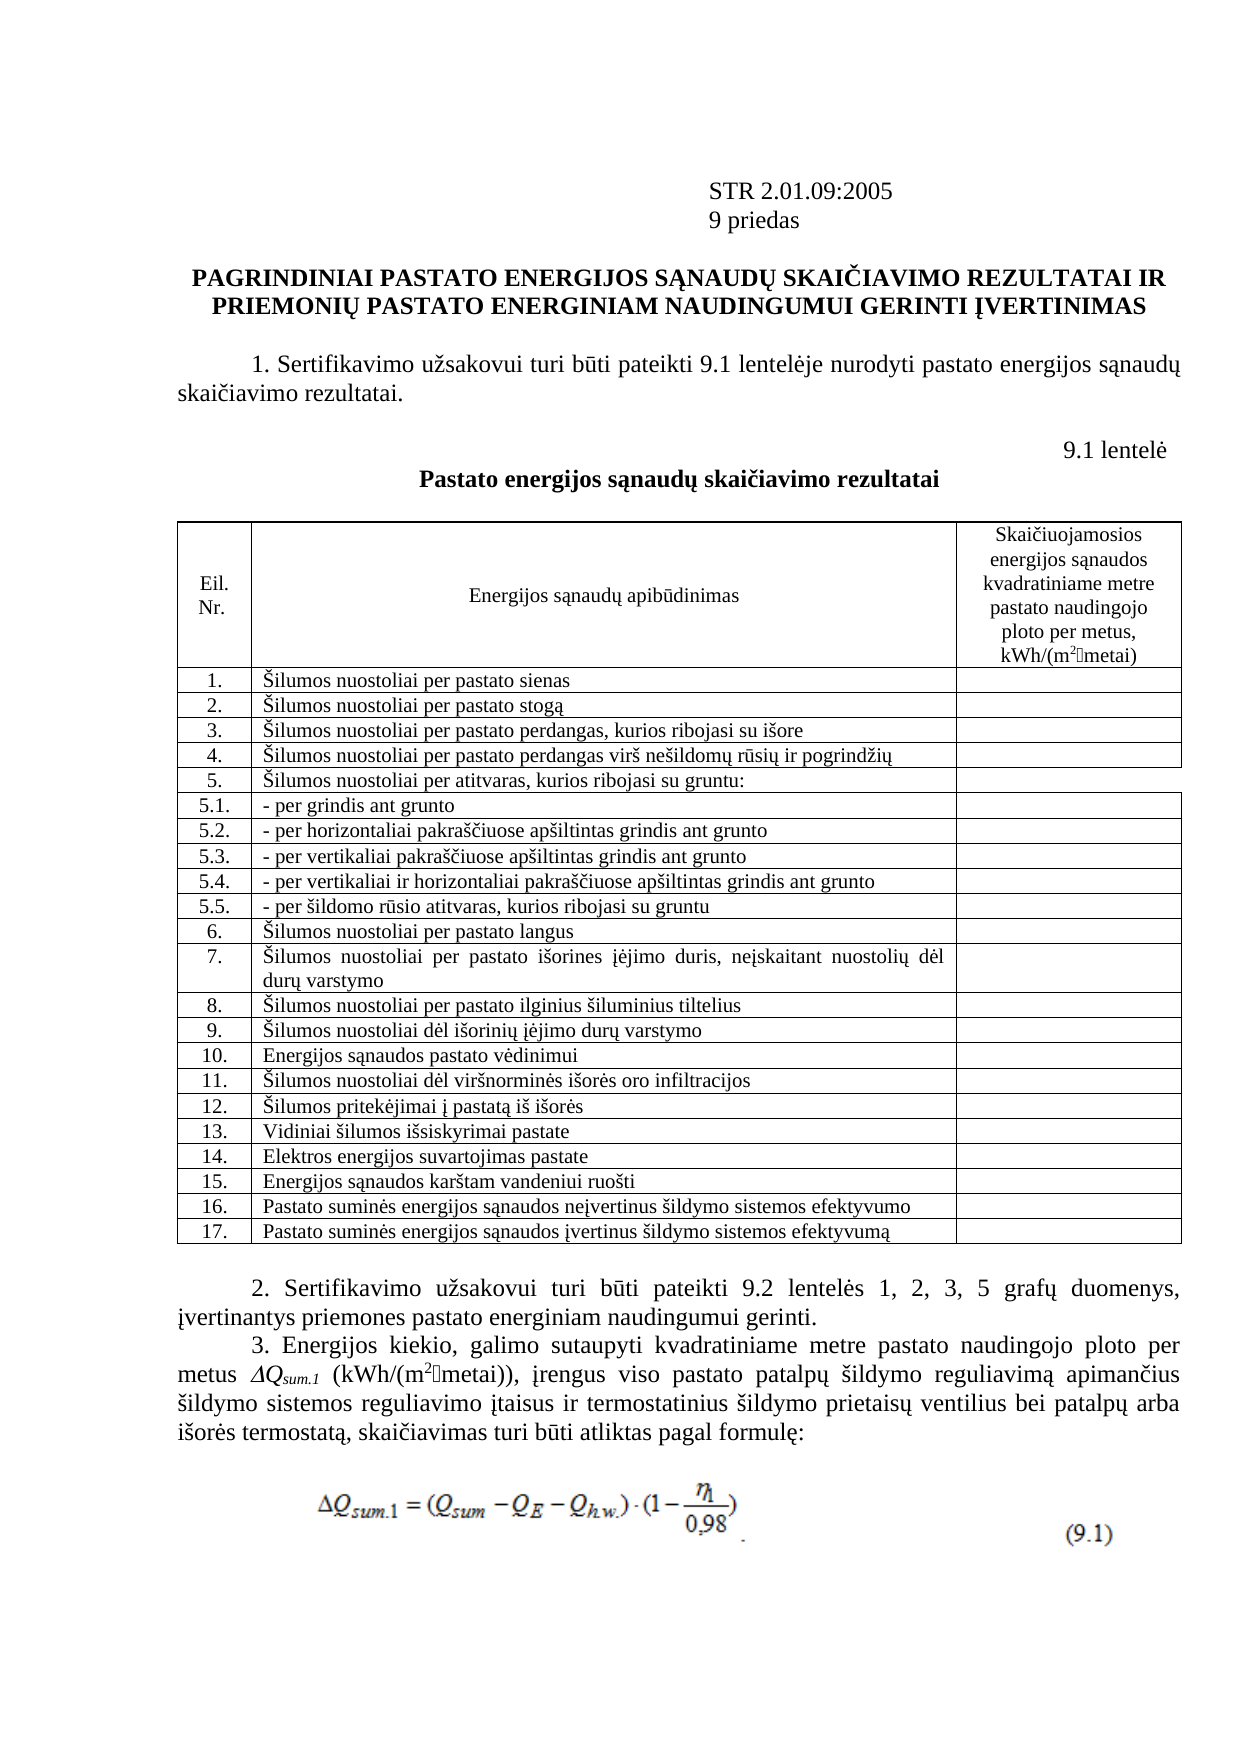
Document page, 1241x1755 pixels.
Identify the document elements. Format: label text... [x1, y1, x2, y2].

table_cell [957, 919, 1181, 943]
table_cell Šilumos nuostoliai per pastato sienas [252, 668, 956, 692]
table_header Skaičiuojamosios energijos sąnaudos kvadratiniame metre pastato naudingojo ploto per metus, kWh/(m2metai) [957, 523, 1181, 667]
table_cell Elektros energijos suvartojimas pastate [252, 1144, 956, 1168]
table_cell 5.5. [178, 894, 251, 918]
table_cell Šilumos pritekėjimai į pastatą iš išorės [252, 1094, 956, 1118]
table_cell Šilumos nuostoliai per pastato išorines įėjimo duris, neįskaitant nuostolių dėl durų varstymo [252, 944, 956, 992]
table_cell Pastato suminės energijos sąnaudos neįvertinus šildymo sistemos efektyvumo [252, 1194, 956, 1218]
text 1. Sertifikavimo užsakovui turi būti pateikti 9.1 lentelėje nurodyti pastato energijos sąnaudų skaičiavimo rezultatai. [177, 349, 1181, 406]
table_cell 9. [178, 1018, 251, 1042]
table_cell [957, 718, 1181, 742]
table_cell 16. [178, 1194, 251, 1218]
table_cell 5.3. [178, 844, 251, 868]
table_cell Šilumos nuostoliai per pastato perdangas virš nešildomų rūsių ir pogrindžių [252, 743, 956, 767]
table_cell Šilumos nuostoliai per pastato langus [252, 919, 956, 943]
table_cell [957, 1169, 1181, 1193]
table_cell [957, 693, 1181, 717]
table_cell [957, 743, 1181, 767]
table_cell 3. [178, 718, 251, 742]
table_cell [957, 1119, 1181, 1143]
table_cell Pastato suminės energijos sąnaudos įvertinus šildymo sistemos efektyvumą [252, 1219, 956, 1243]
table_cell Šilumos nuostoliai dėl išorinių įėjimo durų varstymo [252, 1018, 956, 1042]
table_cell [957, 668, 1181, 692]
table_header Energijos sąnaudų apibūdinimas [252, 523, 956, 667]
table_cell 7. [178, 944, 251, 992]
table_cell [957, 993, 1181, 1017]
table_cell [957, 1018, 1181, 1042]
table_cell 15. [178, 1169, 251, 1193]
text STR 2.01.09:2005 [177, 176, 1181, 205]
table_cell [957, 1194, 1181, 1218]
table_cell [957, 768, 1181, 792]
table_cell [957, 1094, 1181, 1118]
table_cell - per horizontaliai pakraščiuose apšiltintas grindis ant grunto [252, 819, 956, 842]
table_cell 13. [178, 1119, 251, 1143]
text 9 priedas [177, 205, 1181, 234]
table_cell 6. [178, 919, 251, 943]
table_cell Šilumos nuostoliai per pastato stogą [252, 693, 956, 717]
table_cell 10. [178, 1043, 251, 1067]
table_header Eil. Nr. [178, 523, 251, 667]
table_cell 12. [178, 1094, 251, 1118]
table_cell [957, 869, 1181, 893]
table_cell 8. [178, 993, 251, 1017]
table_cell [957, 894, 1181, 918]
table_cell [957, 793, 1181, 817]
table_cell [957, 819, 1181, 842]
text Pastato energijos sąnaudų skaičiavimo rezultatai [177, 464, 1181, 493]
table_cell [957, 944, 1181, 992]
table_cell 4. [178, 743, 251, 767]
table_cell 11. [178, 1069, 251, 1092]
table_cell - per šildomo rūsio atitvaras, kurios ribojasi su gruntu [252, 894, 956, 918]
table_cell 5. [178, 768, 251, 792]
table_cell Energijos sąnaudos karštam vandeniui ruošti [252, 1169, 956, 1193]
text 3. Energijos kiekio, galimo sutaupyti kvadratiniame metre pastato naudingojo ploto per metus Qsum.1 (kWh/(m2metai)), įrengus viso pastato patalpų šildymo reguliavimą apimančius šildymo sistemos reguliavimo įtaisus ir termostatinius šildymo prietaisų ventilius bei patalpų arba išorės termostatą, skaičiavimas turi būti atliktas pagal formulę: [177, 1330, 1181, 1445]
table_cell 5.4. [178, 869, 251, 893]
table_cell [957, 844, 1181, 868]
table_cell 5.2. [178, 819, 251, 842]
table_cell - per vertikaliai ir horizontaliai pakraščiuose apšiltintas grindis ant grunto [252, 869, 956, 893]
table_cell - per vertikaliai pakraščiuose apšiltintas grindis ant grunto [252, 844, 956, 868]
text 2. Sertifikavimo užsakovui turi būti pateikti 9.2 lentelės 1, 2, 3, 5 grafų duomenys, įvertinantys priemones pastato energiniam naudingumui gerinti. [177, 1273, 1181, 1330]
table_cell Šilumos nuostoliai per pastato ilginius šiluminius tiltelius [252, 993, 956, 1017]
text Pagrindiniai pastato energijos sąnaudų skaičiavimo rezultatai ir priemonių pastato energiniam naudingumui gerinti įvertinimas [177, 263, 1181, 320]
table_cell [957, 1219, 1181, 1243]
text 9.1 lentelė [177, 435, 1181, 464]
table_cell 14. [178, 1144, 251, 1168]
table_cell Šilumos nuostoliai per pastato perdangas, kurios ribojasi su išore [252, 718, 956, 742]
table_cell [957, 1043, 1181, 1067]
table_cell Šilumos nuostoliai per atitvaras, kurios ribojasi su gruntu: [252, 768, 956, 792]
table_cell Šilumos nuostoliai dėl viršnorminės išorės oro infiltracijos [252, 1069, 956, 1092]
table_cell [957, 1069, 1181, 1092]
table_cell 5.1. [178, 793, 251, 817]
table_cell 17. [178, 1219, 251, 1243]
table_cell 1. [178, 668, 251, 692]
table_cell Vidiniai šilumos išsiskyrimai pastate [252, 1119, 956, 1143]
table_cell [957, 1144, 1181, 1168]
table_cell 2. [178, 693, 251, 717]
table_cell - per grindis ant grunto [252, 793, 956, 817]
table_cell Energijos sąnaudos pastato vėdinimui [252, 1043, 956, 1067]
